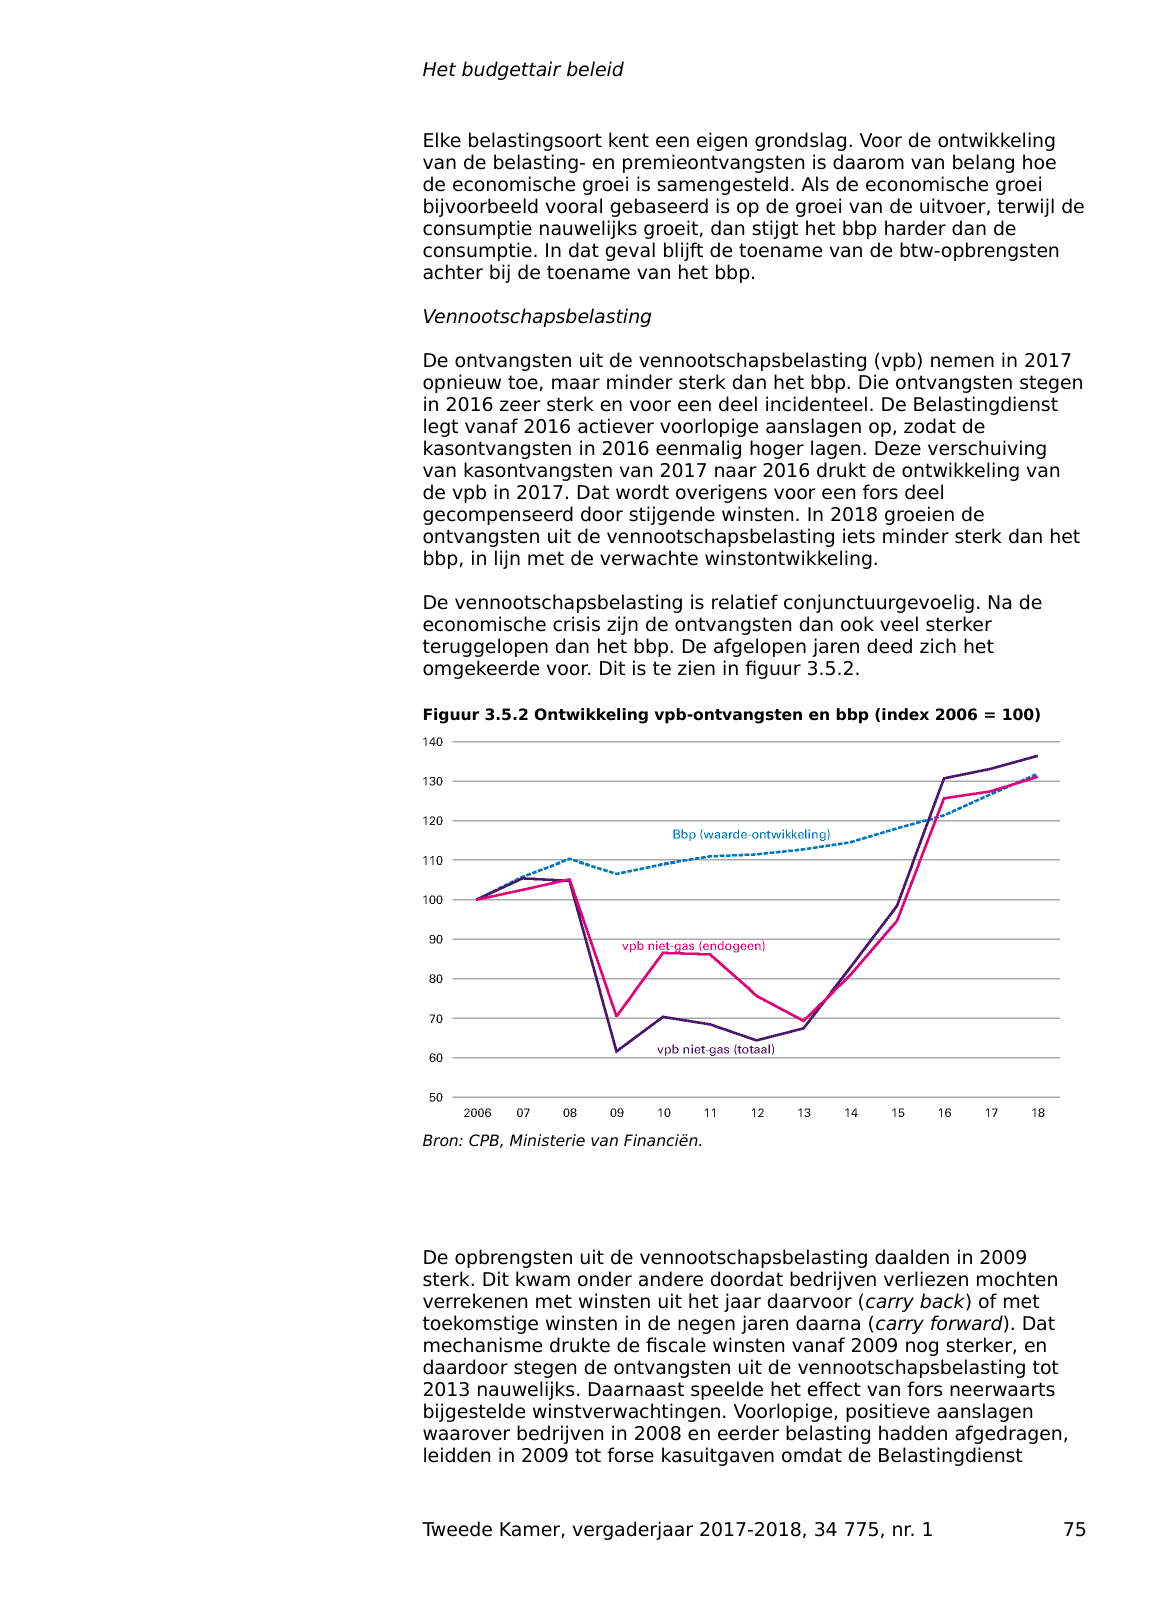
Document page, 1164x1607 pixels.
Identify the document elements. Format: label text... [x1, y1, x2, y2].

text De opbrengsten uit de vennootschapsbelasting daalden in 2009 sterk. Dit kwam onder andere doordat bedrijven verliezen mochten verrekenen met winsten uit het jaar daarvoor (carry back) of met toekomstige winsten in de negen jaren daarna (carry forward). Dat mechanisme drukte de fiscale winsten vanaf 2009 nog sterker, en daardoor stegen de ontvangsten uit de vennootschapsbelasting tot 2013 nauwelijks. Daarnaast speelde het effect van fors neerwaarts bijgestelde winstverwachtingen. Voorlopige, positieve aanslagen waarover bedrijven in 2008 en eerder belasting hadden afgedragen, leidden in 2009 tot forse kasuitgaven omdat de Belastingdienst [422, 1247, 1087, 1467]
text Elke belastingsoort kent een eigen grondslag. Voor de ontwikkeling van de belasting- en premieontvangsten is daarom van belang hoe de economische groei is samengesteld. Als de economische groei bijvoorbeeld vooral gebaseerd is op de groei van de uitvoer, terwijl de consumptie nauwelijks groeit, dan stijgt het bbp harder dan de consumptie. In dat geval blijft de toename van de btw-opbrengsten achter bij de toename van het bbp. [422, 130, 1087, 284]
text De vennootschapsbelasting is relatief conjunctuurgevoelig. Na de economische crisis zijn de ontvangsten dan ook veel sterker teruggelopen dan het bbp. De afgelopen jaren deed zich het omgekeerde voor. Dit is te zien in figuur 3.5.2. [422, 592, 1087, 680]
text Figuur 3.5.2 Ontwikkeling vpb-ontvangsten en bbp (index 2006 = 100) [422, 706, 1060, 724]
subtitle Vennootschapsbelasting [422, 306, 1087, 328]
text Bron: CPB, Ministerie van Financiën. [422, 1132, 1060, 1150]
text De ontvangsten uit de vennootschapsbelasting (vpb) nemen in 2017 opnieuw toe, maar minder sterk dan het bbp. Die ontvangsten stegen in 2016 zeer sterk en voor een deel incidenteel. De Belastingdienst legt vanaf 2016 actiever voorlopige aanslagen op, zodat de kasontvangsten in 2016 eenmalig hoger lagen. Deze verschuiving van kasontvangsten van 2017 naar 2016 drukt de ontwikkeling van de vpb in 2017. Dat wordt overigens voor een fors deel gecompenseerd door stijgende winsten. In 2018 groeien de ontvangsten uit de vennootschapsbelasting iets minder sterk dan het bbp, in lijn met de verwachte winstontwikkeling. [422, 350, 1087, 570]
picture [422, 736, 1060, 1120]
